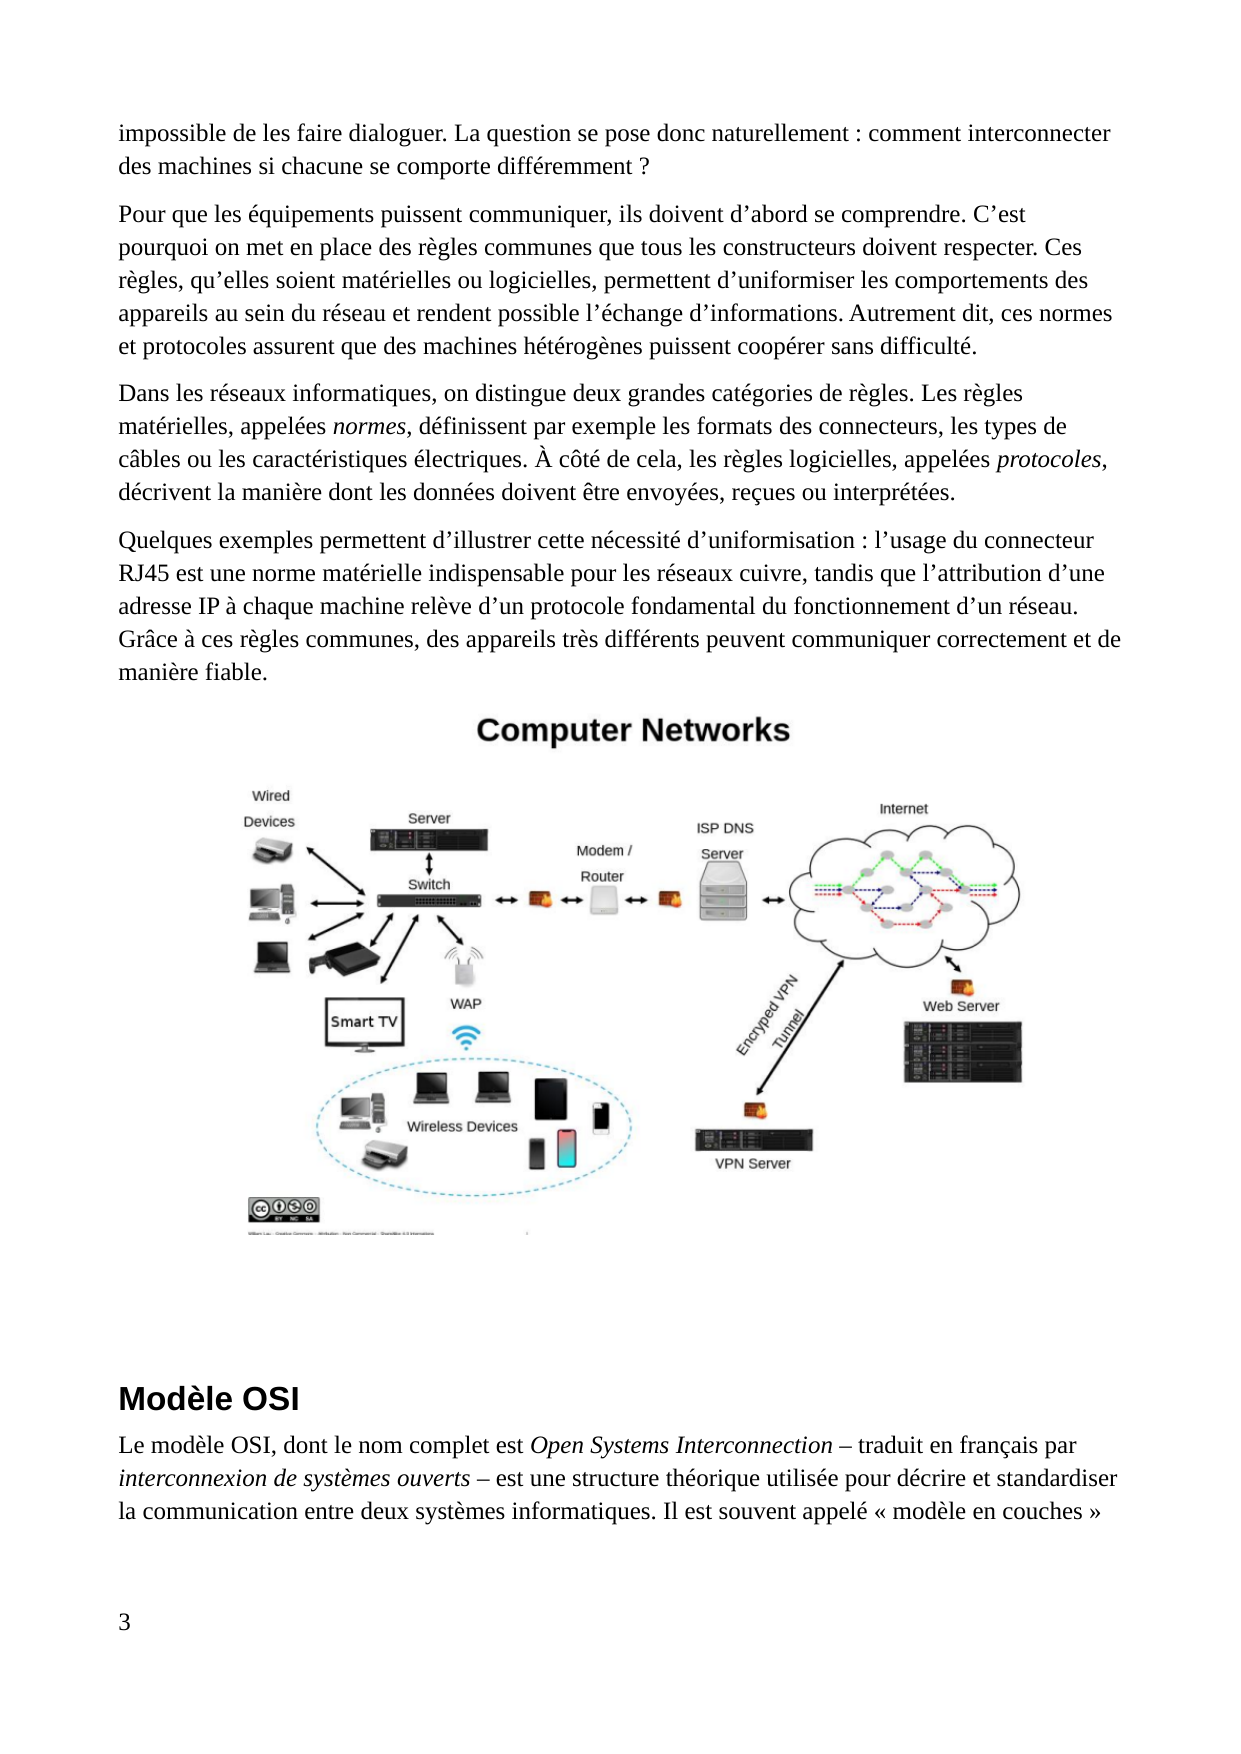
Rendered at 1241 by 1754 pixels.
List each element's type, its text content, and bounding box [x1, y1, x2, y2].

text Quelques exemples permettent d’illustrer cette nécessité d’uniformisation : l’usage du connecteur RJ45 est une norme matérielle indispensable pour les réseaux cuivre, tandis que l’attribution d’une adresse IP à chaque machine relève d’un protocole fondamental du fonctionnement d’un réseau. Grâce à ces règles communes, des appareils très différents peuvent communiquer correctement et de manière fiable. [118, 525, 1122, 686]
text impossible de les faire dialoguer. La question se pose donc naturellement : comment interconnecter des machines si chacune se comporte différemment ? [118, 118, 1122, 180]
text Pour que les équipements puissent communiquer, ils doivent d’abord se comprendre. C’est pourquoi on met en place des règles communes que tous les constructeurs doivent respecter. Ces règles, qu’elles soient matérielles ou logicielles, permettent d’uniformiser les comportements des appareils au sein du réseau et rendent possible l’échange d’informations. Autrement dit, ces normes et protocoles assurent que des machines hétérogènes puissent coopérer sans difficulté. [118, 199, 1122, 359]
text Le modèle OSI, dont le nom complet est Open Systems Interconnection – traduit en français par interconnexion de systèmes ouverts – est une structure théorique utilisée pour décrire et standardiser la communication entre deux systèmes informatiques. Il est souvent appelé « modèle en couches » [118, 1430, 1122, 1525]
subtitle Modèle OSI [118, 1379, 1122, 1417]
text Dans les réseaux informatiques, on distingue deux grandes catégories de règles. Les règles matérielles, appelées normes, définissent par exemple les formats des connecteurs, les types de câbles ou les caractéristiques électriques. À côté de cela, les règles logicielles, appelées protocoles, décrivent la manière dont les données doivent être envoyées, reçues ou interprétées. [118, 378, 1122, 506]
picture [118, 704, 1123, 1235]
